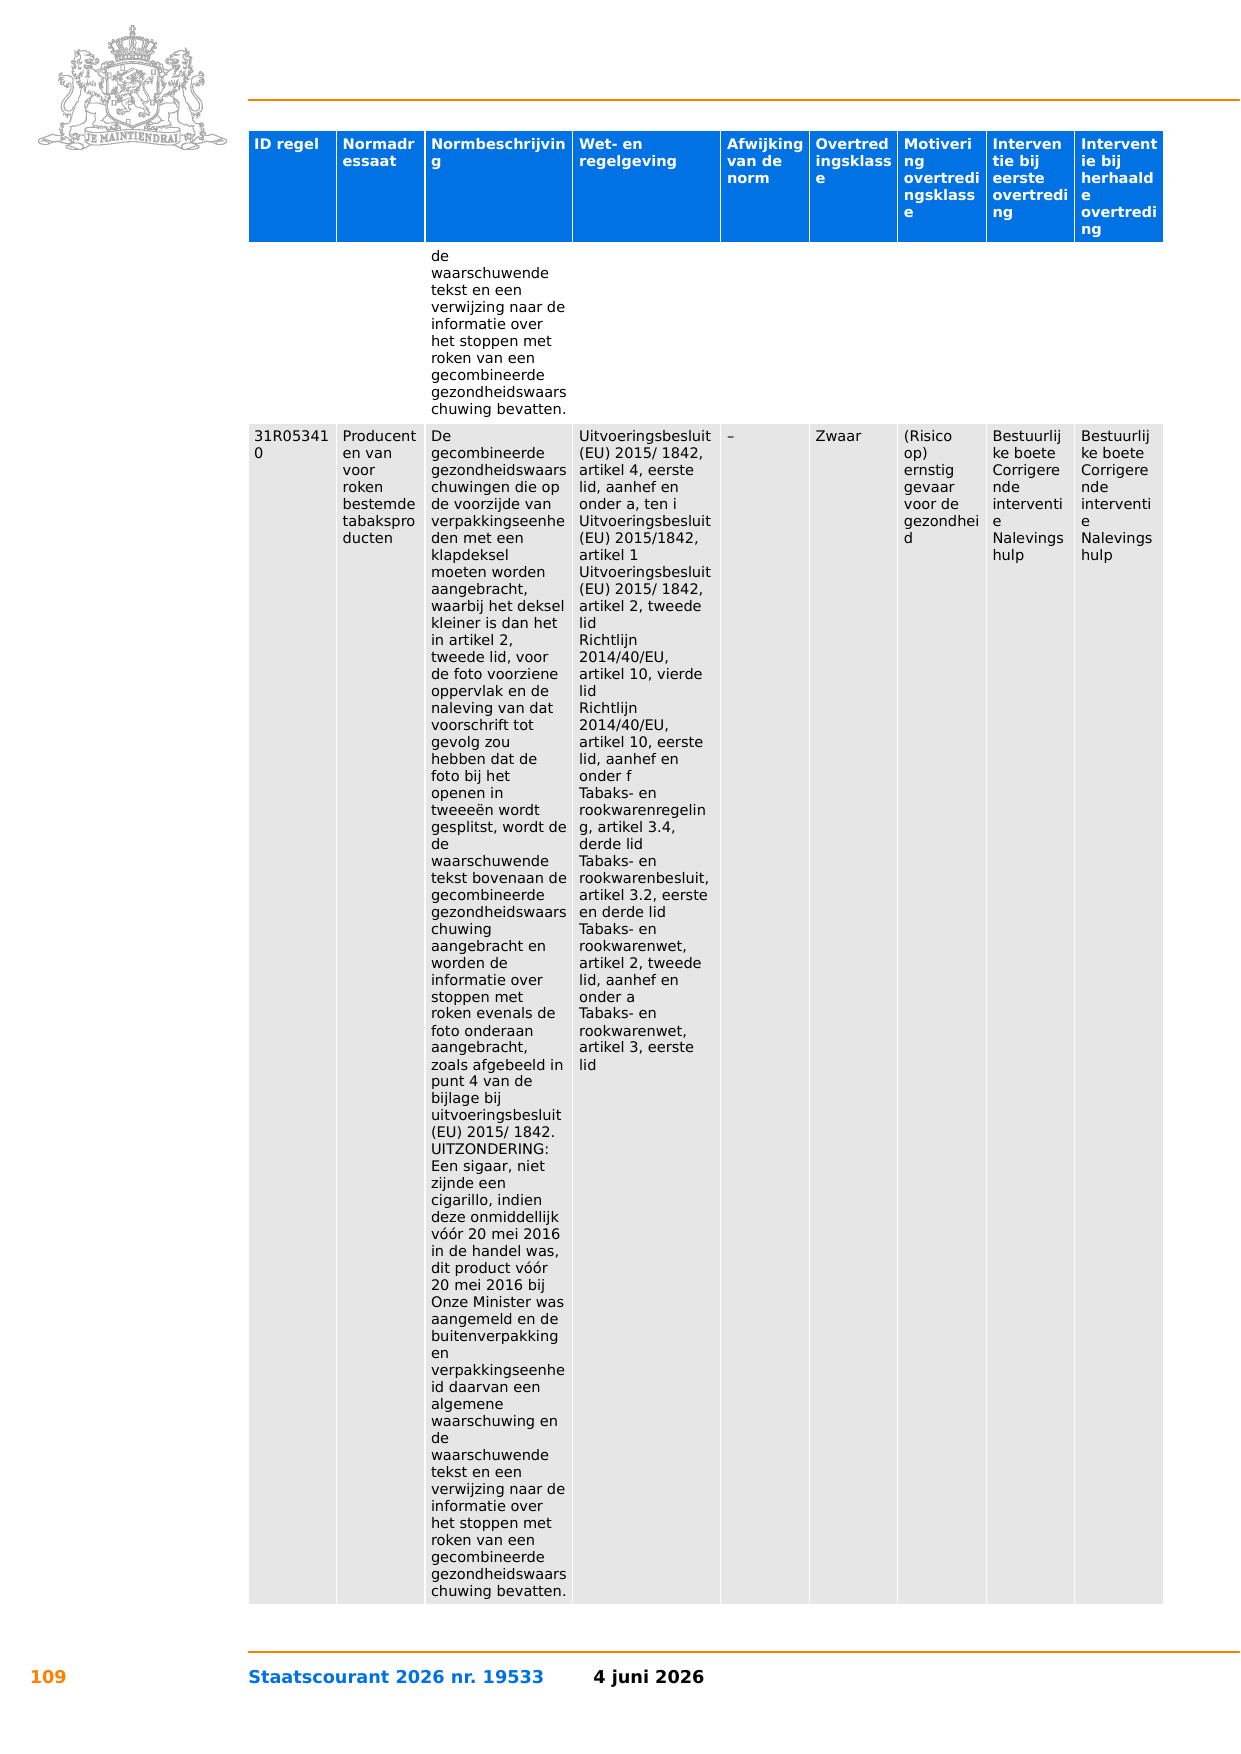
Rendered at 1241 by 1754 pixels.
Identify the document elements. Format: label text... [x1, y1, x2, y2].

table_header Wet- en regelgeving [573, 131, 720, 242]
table_cell [249, 243, 336, 422]
table_cell [987, 243, 1074, 422]
table_header Motivering overtredingsklasse [898, 131, 986, 242]
table_header Interventie bij eerste overtreding [987, 131, 1074, 242]
table_header Normbeschrijving [426, 131, 572, 242]
table_cell [721, 243, 809, 422]
table_cell (Risico op) ernstig gevaar voor de gezondheid [898, 424, 986, 1604]
table_header Normadressaat [337, 131, 424, 242]
table_cell [898, 243, 986, 422]
table_cell Bestuurlijke boete Corrigerende interventie Nalevingshulp [987, 424, 1074, 1604]
table_header Afwijking van de norm [721, 131, 809, 242]
table_cell Producenten van voor roken bestemde tabaksproducten [337, 424, 424, 1604]
table_cell – [721, 424, 809, 1604]
picture [38, 25, 227, 150]
table_cell [1075, 243, 1163, 422]
table_cell [573, 243, 720, 422]
table_cell de waarschuwende tekst en een verwijzing naar de informatie over het stoppen met roken van een gecombineerde gezondheidswaarschuwing bevatten. [426, 243, 572, 422]
table_cell [810, 243, 897, 422]
table_cell Uitvoeringsbesluit (EU) 2015/ 1842, artikel 4, eerste lid, aanhef en onder a, ten i Uitvoeringsbesluit (EU) 2015/1842, artikel 1 Uitvoeringsbesluit (EU) 2015/ 1842, artikel 2, tweede lid Richtlijn 2014/40/EU, artikel 10, vierde lid Richtlijn 2014/40/EU, artikel 10, eerste lid, aanhef en onder f Tabaks- en rookwarenregeling, artikel 3.4, derde lid Tabaks- en rookwarenbesluit, artikel 3.2, eerste en derde lid Tabaks- en rookwarenwet, artikel 2, tweede lid, aanhef en onder a Tabaks- en rookwarenwet, artikel 3, eerste lid [573, 424, 720, 1604]
table_cell [337, 243, 424, 422]
table_cell 31R053410 [249, 424, 336, 1604]
table_cell Zwaar [810, 424, 897, 1604]
table_header Interventie bij herhaalde overtreding [1075, 131, 1163, 242]
table_cell Bestuurlijke boete Corrigerende interventie Nalevingshulp [1075, 424, 1163, 1604]
table_header Overtredingsklasse [810, 131, 897, 242]
table_cell De gecombineerde gezondheidswaarschuwingen die op de voorzijde van verpakkingseenheden met een klapdeksel moeten worden aangebracht, waarbij het deksel kleiner is dan het in artikel 2, tweede lid, voor de foto voorziene oppervlak en de naleving van dat voorschrift tot gevolg zou hebben dat de foto bij het openen in tweeeën wordt gesplitst, wordt de de waarschuwende tekst bovenaan de gecombineerde gezondheidswaarschuwing aangebracht en worden de informatie over stoppen met roken evenals de foto onderaan aangebracht, zoals afgebeeld in punt 4 van de bijlage bij uitvoeringsbesluit (EU) 2015/ 1842. UITZONDERING: Een sigaar, niet zijnde een cigarillo, indien deze onmiddellijk vóór 20 mei 2016 in de handel was, dit product vóór 20 mei 2016 bij Onze Minister was aangemeld en de buitenverpakking en verpakkingseenheid daarvan een algemene waarschuwing en de waarschuwende tekst en een verwijzing naar de informatie over het stoppen met roken van een gecombineerde gezondheidswaarschuwing bevatten. [426, 424, 572, 1604]
table_header ID regel [249, 131, 336, 242]
